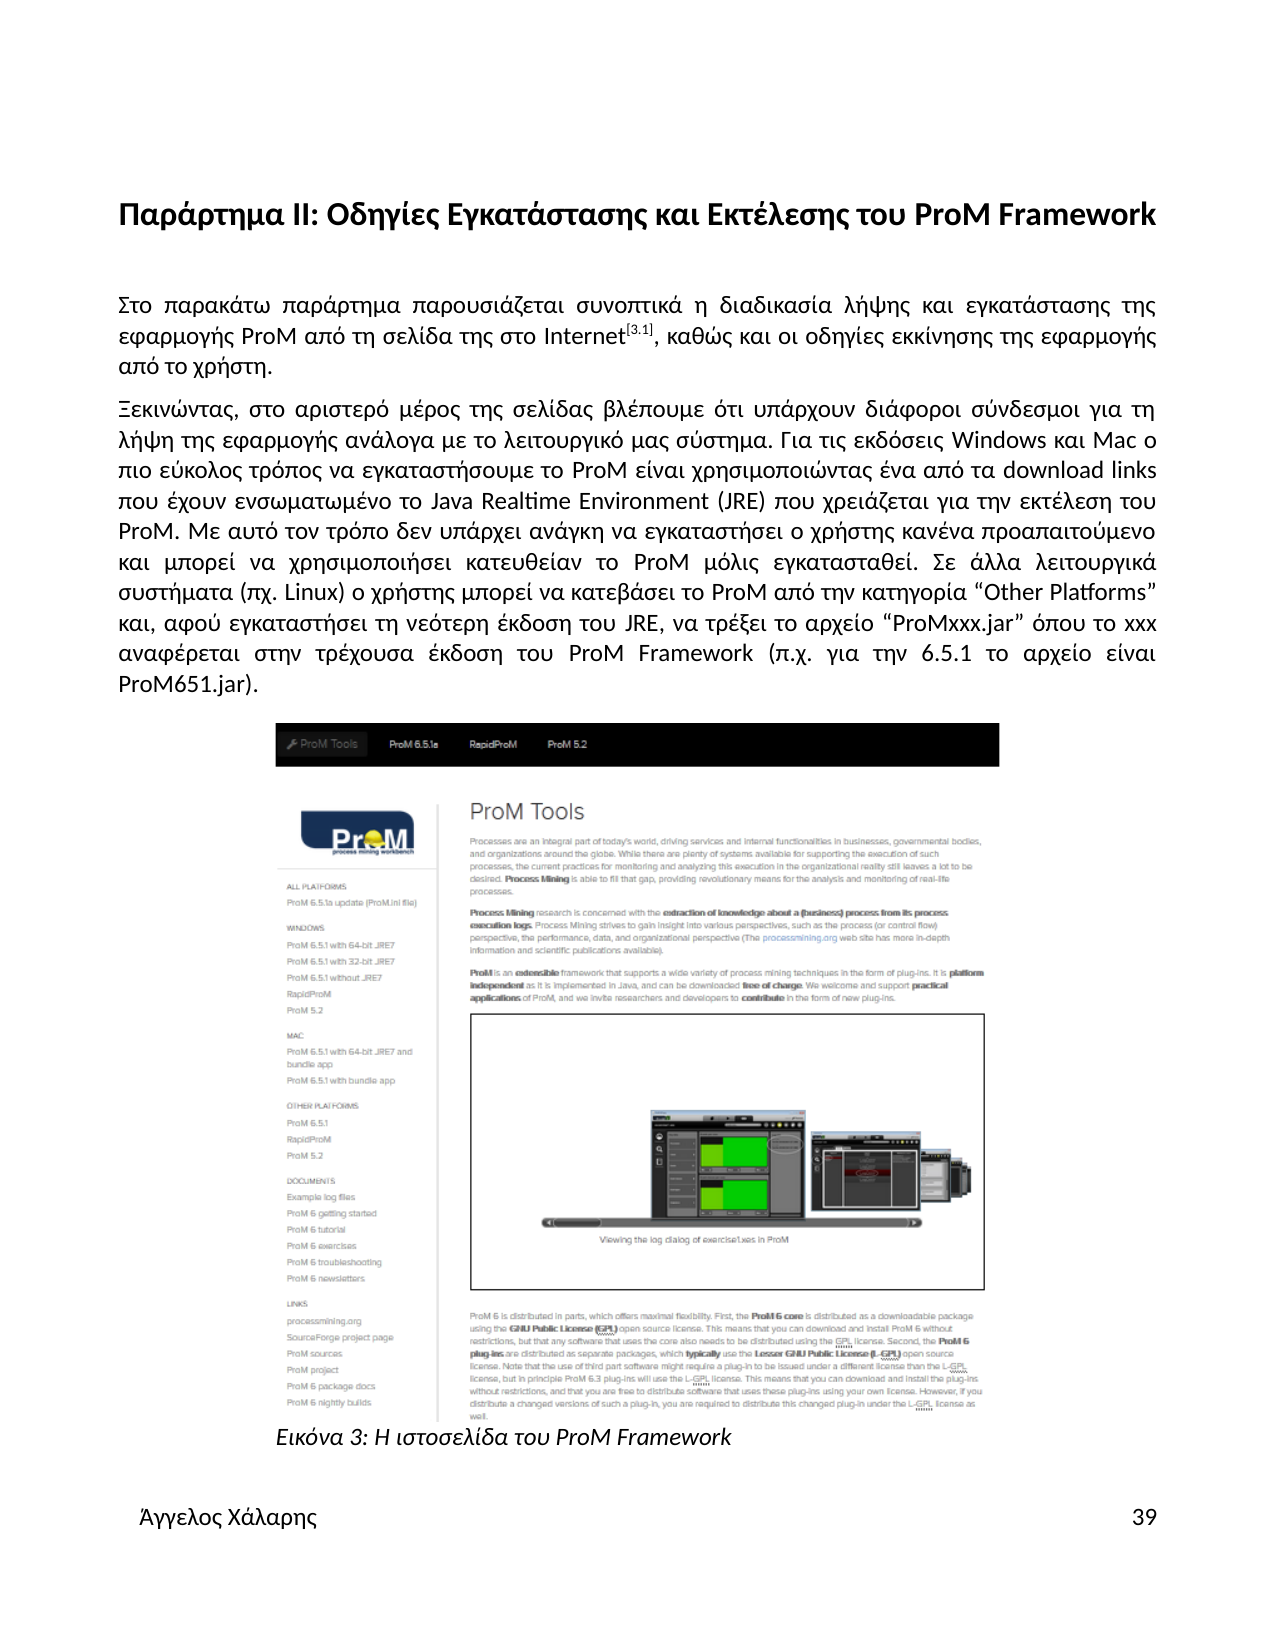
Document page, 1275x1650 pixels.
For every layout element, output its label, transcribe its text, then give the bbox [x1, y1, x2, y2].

text Εικόνα 3: Η ιστοσελίδα του ProM Framework [276, 1422, 999, 1452]
subtitle Παράρτημα ΙΙ: Οδηγίες Εγκατάστασης και Εκτέλεσης του ProM Framework [118, 193, 1157, 234]
text Ξεκινώντας, στο αριστερό μέρος της σελίδας βλέπουμε ότι υπάρχουν διάφοροι σύνδεσμοι για τη λήψη της εφαρμογής ανάλογα με το λειτουργικό μας σύστημα. Για τις εκδόσεις Windows και Mac ο πιο εύκολος τρόπος να εγκαταστήσουμε το ProM είναι χρησιμοποιώντας ένα από τα download links που έχουν ενσωματωμένο το Java Realtime Environment (JRE) που χρειάζεται για την εκτέλεση του ProM. Με αυτό τον τρόπο δεν υπάρχει ανάγκη να εγκαταστήσει ο χρήστης κανένα προαπαιτούμενο και μπορεί να χρησιμοποιήσει κατευθείαν το ProM μόλις εγκατασταθεί. Σε άλλα λειτουργικά συστήματα (πχ. Linux) ο χρήστης μπορεί να κατεβάσει το ProM από την κατηγορία “Other Platforms” και, αφού εγκαταστήσει τη νεότερη έκδοση του JRE, να τρέξει το αρχείο “ProMxxx.jar” όπου το xxx αναφέρεται στην τρέχουσα έκδοση του ProM Framework (π.χ. για την 6.5.1 το αρχείο είναι ProM651.jar). [118, 393, 1157, 699]
text Στο παρακάτω παράρτημα παρουσιάζεται συνοπτικά η διαδικασία λήψης και εγκατάστασης της εφαρμογής ProM από τη σελίδα της στο Internet[3.1], καθώς και οι οδηγίες εκκίνησης της εφαρμογής από το χρήστη. [118, 289, 1157, 381]
picture [275, 723, 1000, 1422]
